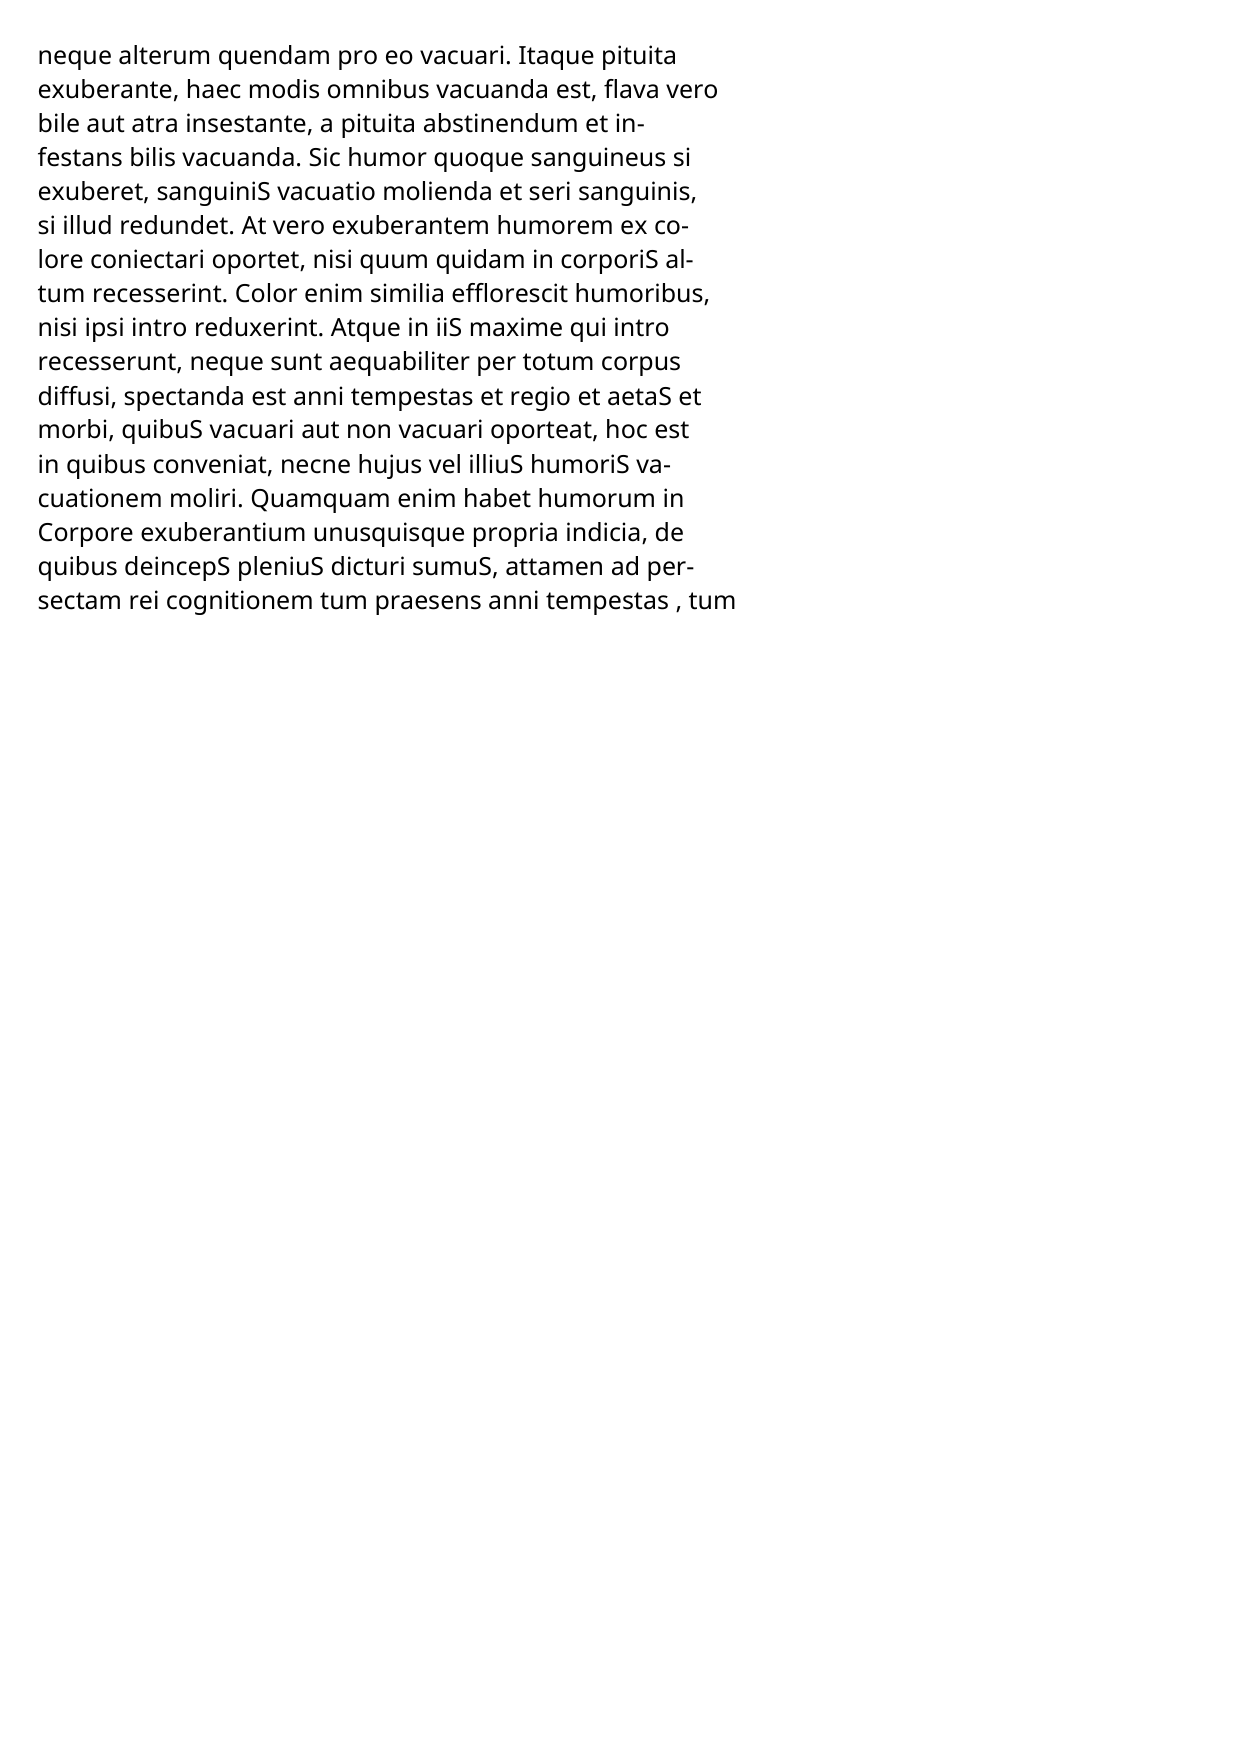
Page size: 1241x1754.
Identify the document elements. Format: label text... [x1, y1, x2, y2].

text neque alterum quendam pro eo vacuari. Itaque pituita exuberante, haec modis omnibus vacuanda est, flava vero bile aut atra insestante, a pituita abstinendum et in- festans bilis vacuanda. Sic humor quoque sanguineus si exuberet, sanguiniS vacuatio molienda et seri sanguinis, si illud redundet. At vero exuberantem humorem ex co- lore coniectari oportet, nisi quum quidam in corporiS al- tum recesserint. Color enim similia efflorescit humoribus, nisi ipsi intro reduxerint. Atque in iiS maxime qui intro recesserunt, neque sunt aequabiliter per totum corpus diffusi, spectanda est anni tempestas et regio et aetaS et morbi, quibuS vacuari aut non vacuari oporteat, hoc est in quibus conveniat, necne hujus vel illiuS humoriS va- cuationem moliri. Quamquam enim habet humorum in Corpore exuberantium unusquisque propria indicia, de quibus deincepS pleniuS dicturi sumuS, attamen ad per- sectam rei cognitionem tum praesens anni tempestas , tum [37, 37, 1203, 617]
